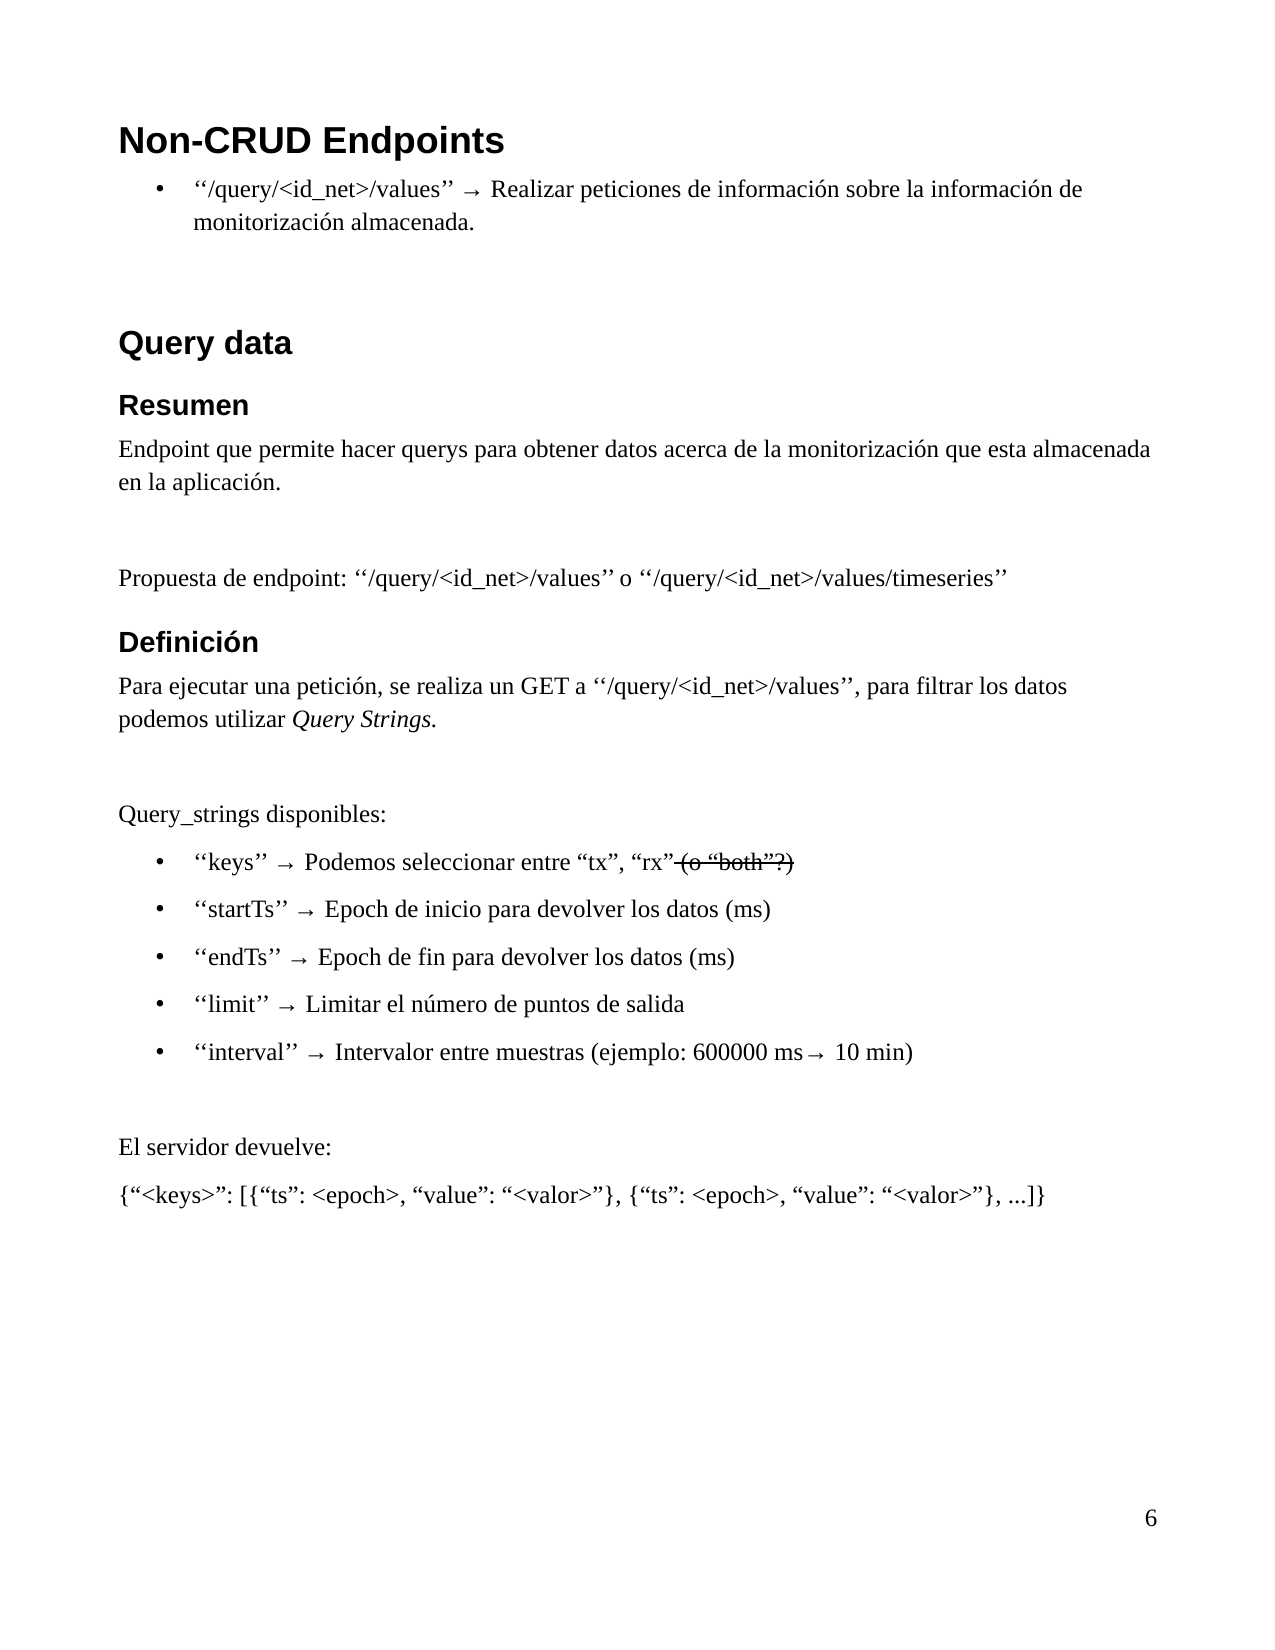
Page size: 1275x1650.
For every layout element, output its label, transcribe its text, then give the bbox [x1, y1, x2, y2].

text Propuesta de endpoint: ‘‘/query/<id_net>/values’’ o ‘‘/query/<id_net>/values/timeseries’’ [118, 563, 1157, 591]
text Endpoint que permite hacer querys para obtener datos acerca de la monitorización que esta almacenada en la aplicación. [118, 434, 1157, 496]
subtitle Query data [118, 323, 1157, 361]
text El servidor devuelve: [118, 1132, 1157, 1161]
subtitle Resumen [118, 388, 1157, 422]
list ‘‘startTs’’ → Epoch de inicio para devolver los datos (ms) [156, 894, 1157, 923]
text {“<keys>”: [{“ts”: <epoch>, “value”: “<valor>”}, {“ts”: <epoch>, “value”: “<valor>”}, ...]} [118, 1180, 1157, 1209]
text Query_strings disponibles: [118, 799, 1157, 828]
text Para ejecutar una petición, se realiza un GET a ‘‘/query/<id_net>/values’’, para filtrar los datos podemos utilizar Query Strings. [118, 671, 1157, 733]
list ‘‘endTs’’ → Epoch de fin para devolver los datos (ms) [156, 942, 1157, 971]
subtitle Non-CRUD Endpoints [118, 118, 1157, 161]
subtitle Definición [118, 625, 1157, 658]
list ‘‘/query/<id_net>/values’’ → Realizar peticiones de información sobre la información de monitorización almacenada. [156, 174, 1157, 236]
list ‘‘keys’’ → Podemos seleccionar entre “tx”, “rx” (o “both”?) [156, 847, 1157, 875]
list ‘‘interval’’ → Intervalor entre muestras (ejemplo: 600000 ms→ 10 min) [156, 1037, 1157, 1066]
list ‘‘limit’’ → Limitar el número de puntos de salida [156, 989, 1157, 1018]
